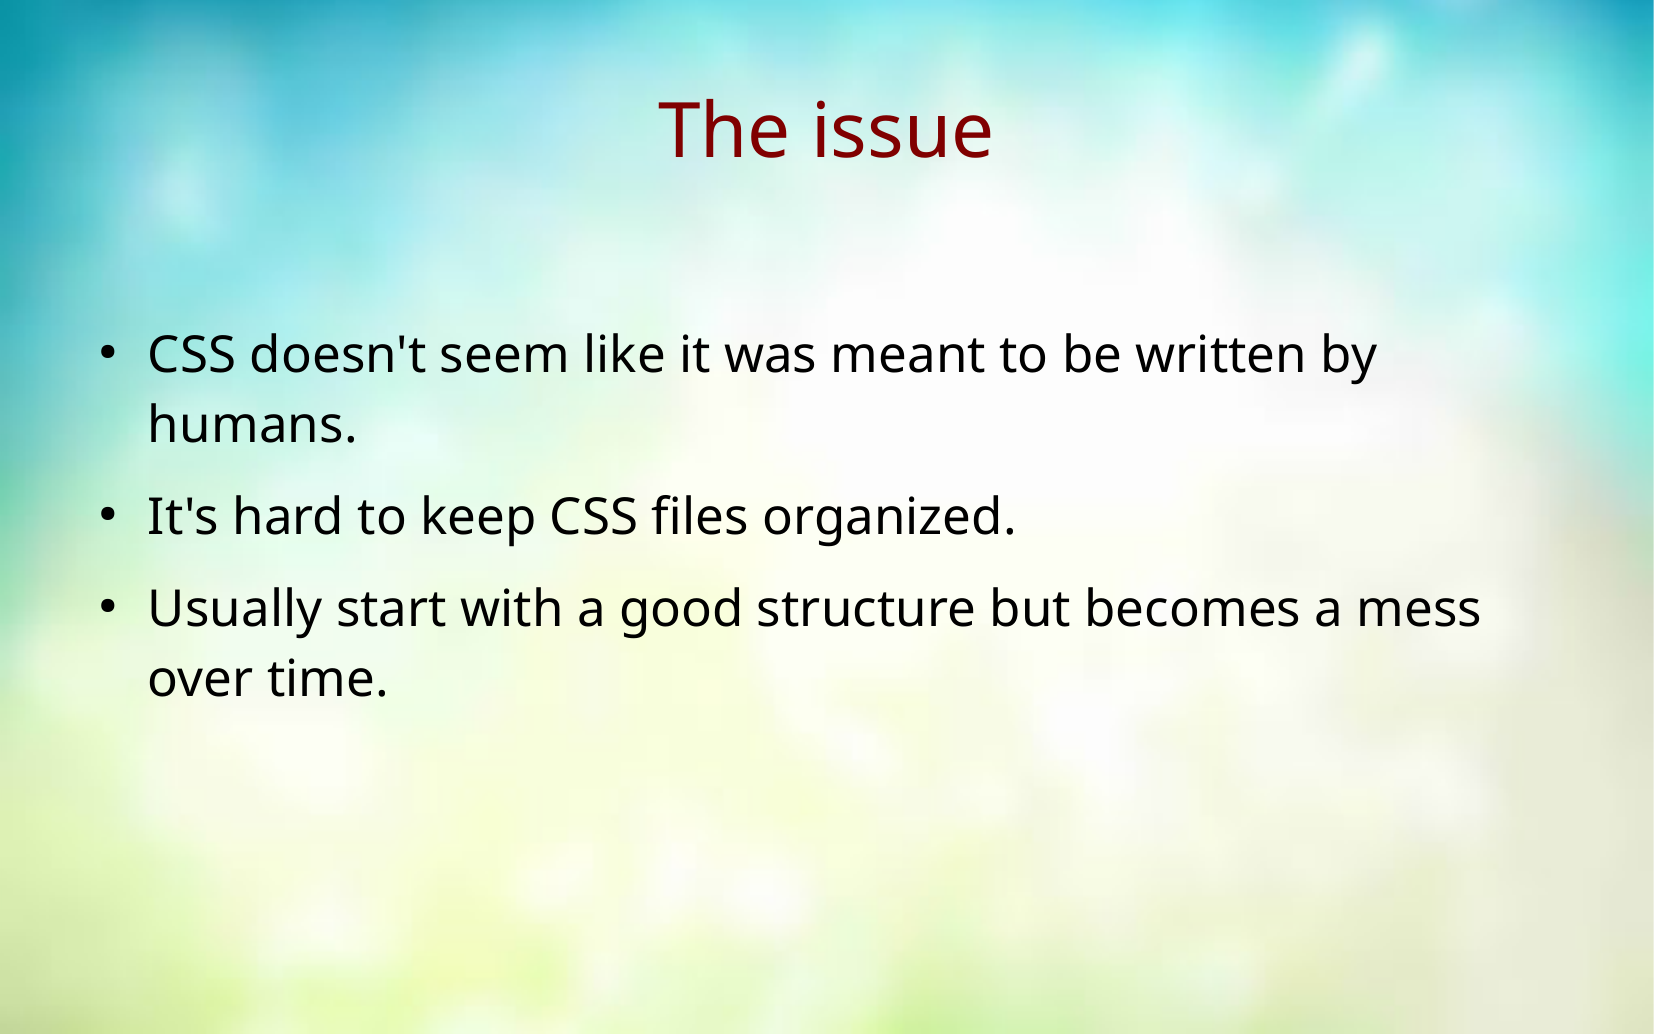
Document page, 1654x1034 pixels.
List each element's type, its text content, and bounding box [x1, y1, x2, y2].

title The issue [82, 41, 1571, 214]
list CSS doesn't seem like it was meant to be written by humans. It's hard to keep CSS files organized. Usually start with a good structure but becomes a mess over time. [82, 318, 1571, 716]
picture [0, 0, 1654, 1034]
